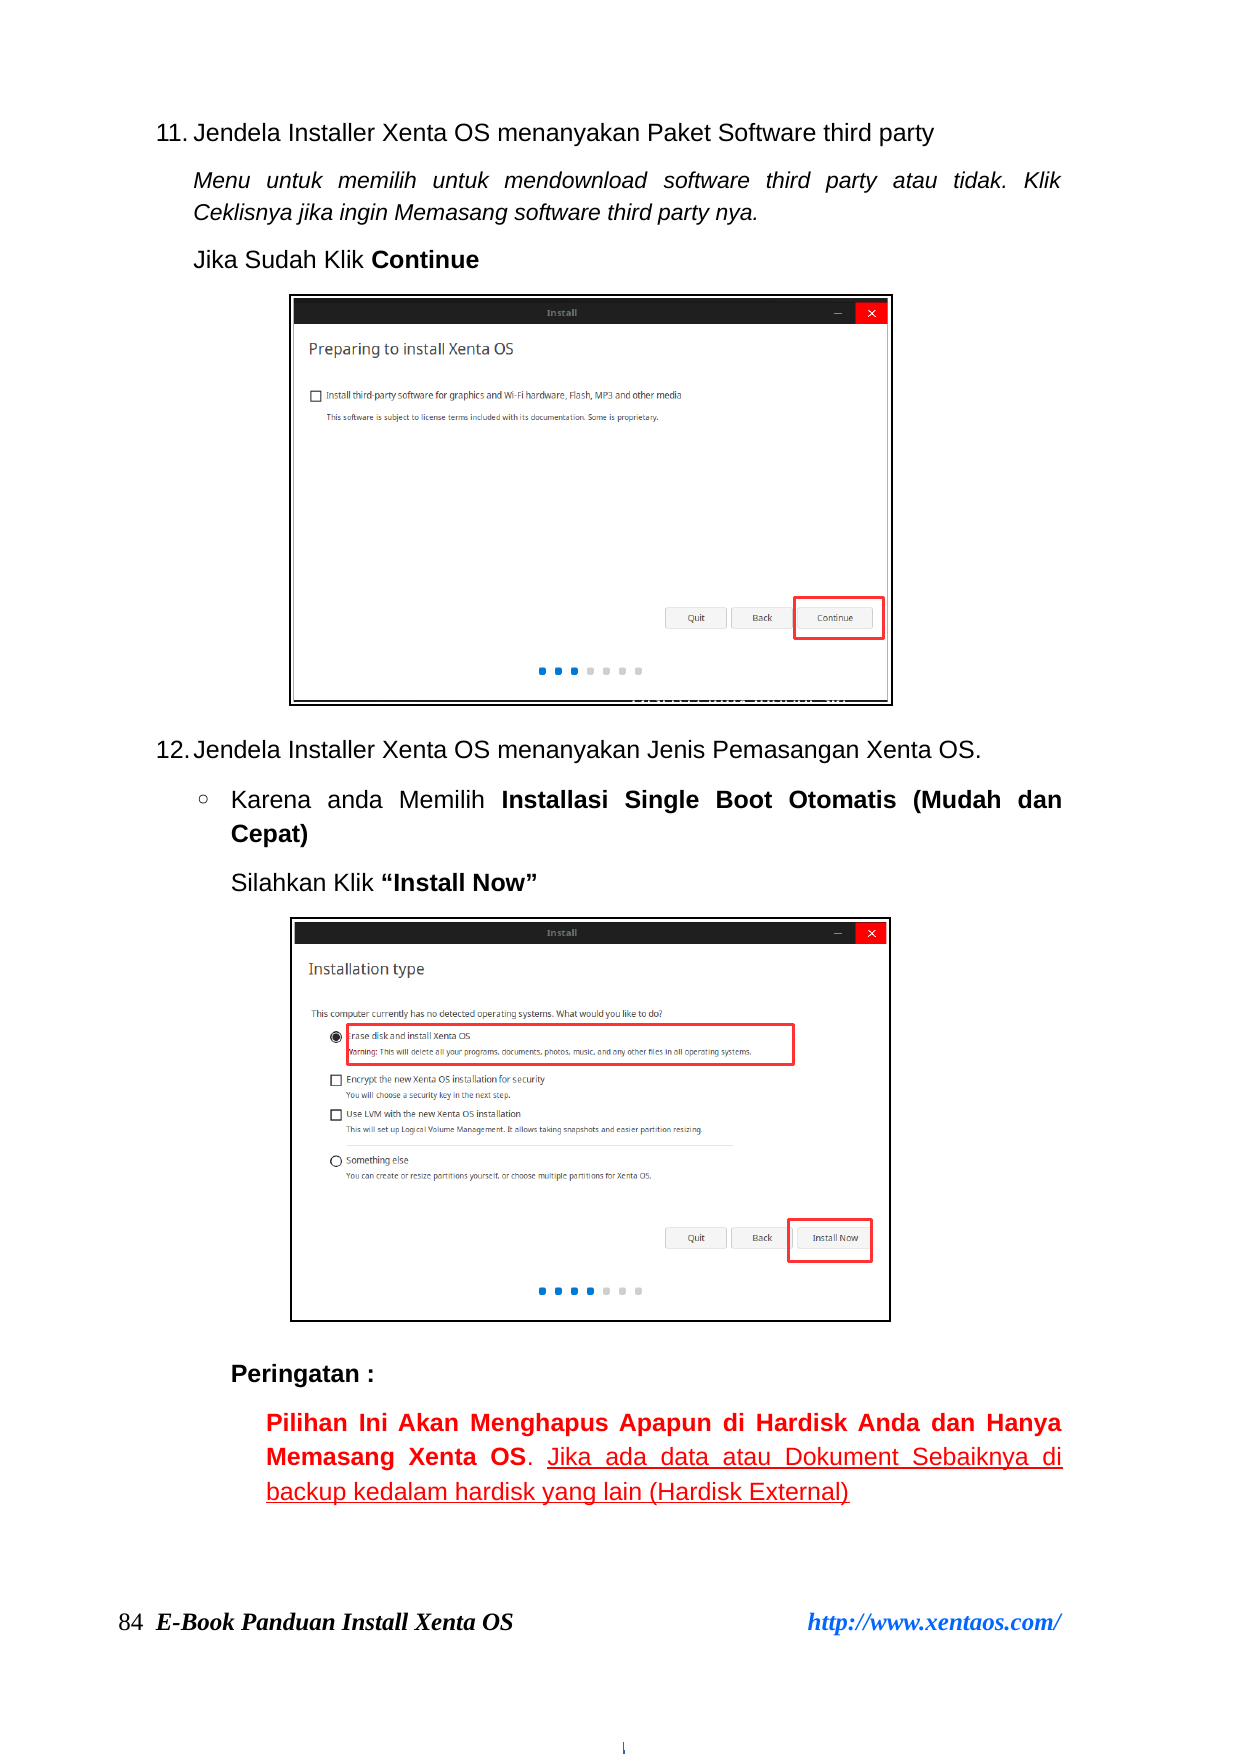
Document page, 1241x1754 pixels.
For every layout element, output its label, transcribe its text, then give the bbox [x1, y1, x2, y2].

list Karena anda Memilih Installasi Single Boot Otomatis (Mudah dan Cepat) [193, 784, 1063, 848]
picture [294, 922, 887, 1318]
list Peringatan : [193, 1359, 1063, 1388]
list Menu untuk memilih untuk mendownload software third party atau tidak. Klik Ceklisnya jika ingin Memasang software third party nya. [156, 167, 1063, 225]
list Silahkan Klik “Install Now” [193, 868, 1063, 897]
list Jendela Installer Xenta OS menanyakan Jenis Pemasangan Xenta OS. [156, 736, 1063, 764]
list Jendela Installer Xenta OS menanyakan Paket Software third party [156, 118, 1063, 147]
list Jika Sudah Klik Continue [156, 245, 1063, 274]
picture [293, 298, 888, 702]
text Pilihan Ini Akan Menghapus Apapun di Hardisk Anda dan Hanya Memasang Xenta OS. Jika ada data atau Dokument Sebaiknya di backup kedalam hardisk yang lain (Hardisk External) [266, 1408, 1063, 1506]
